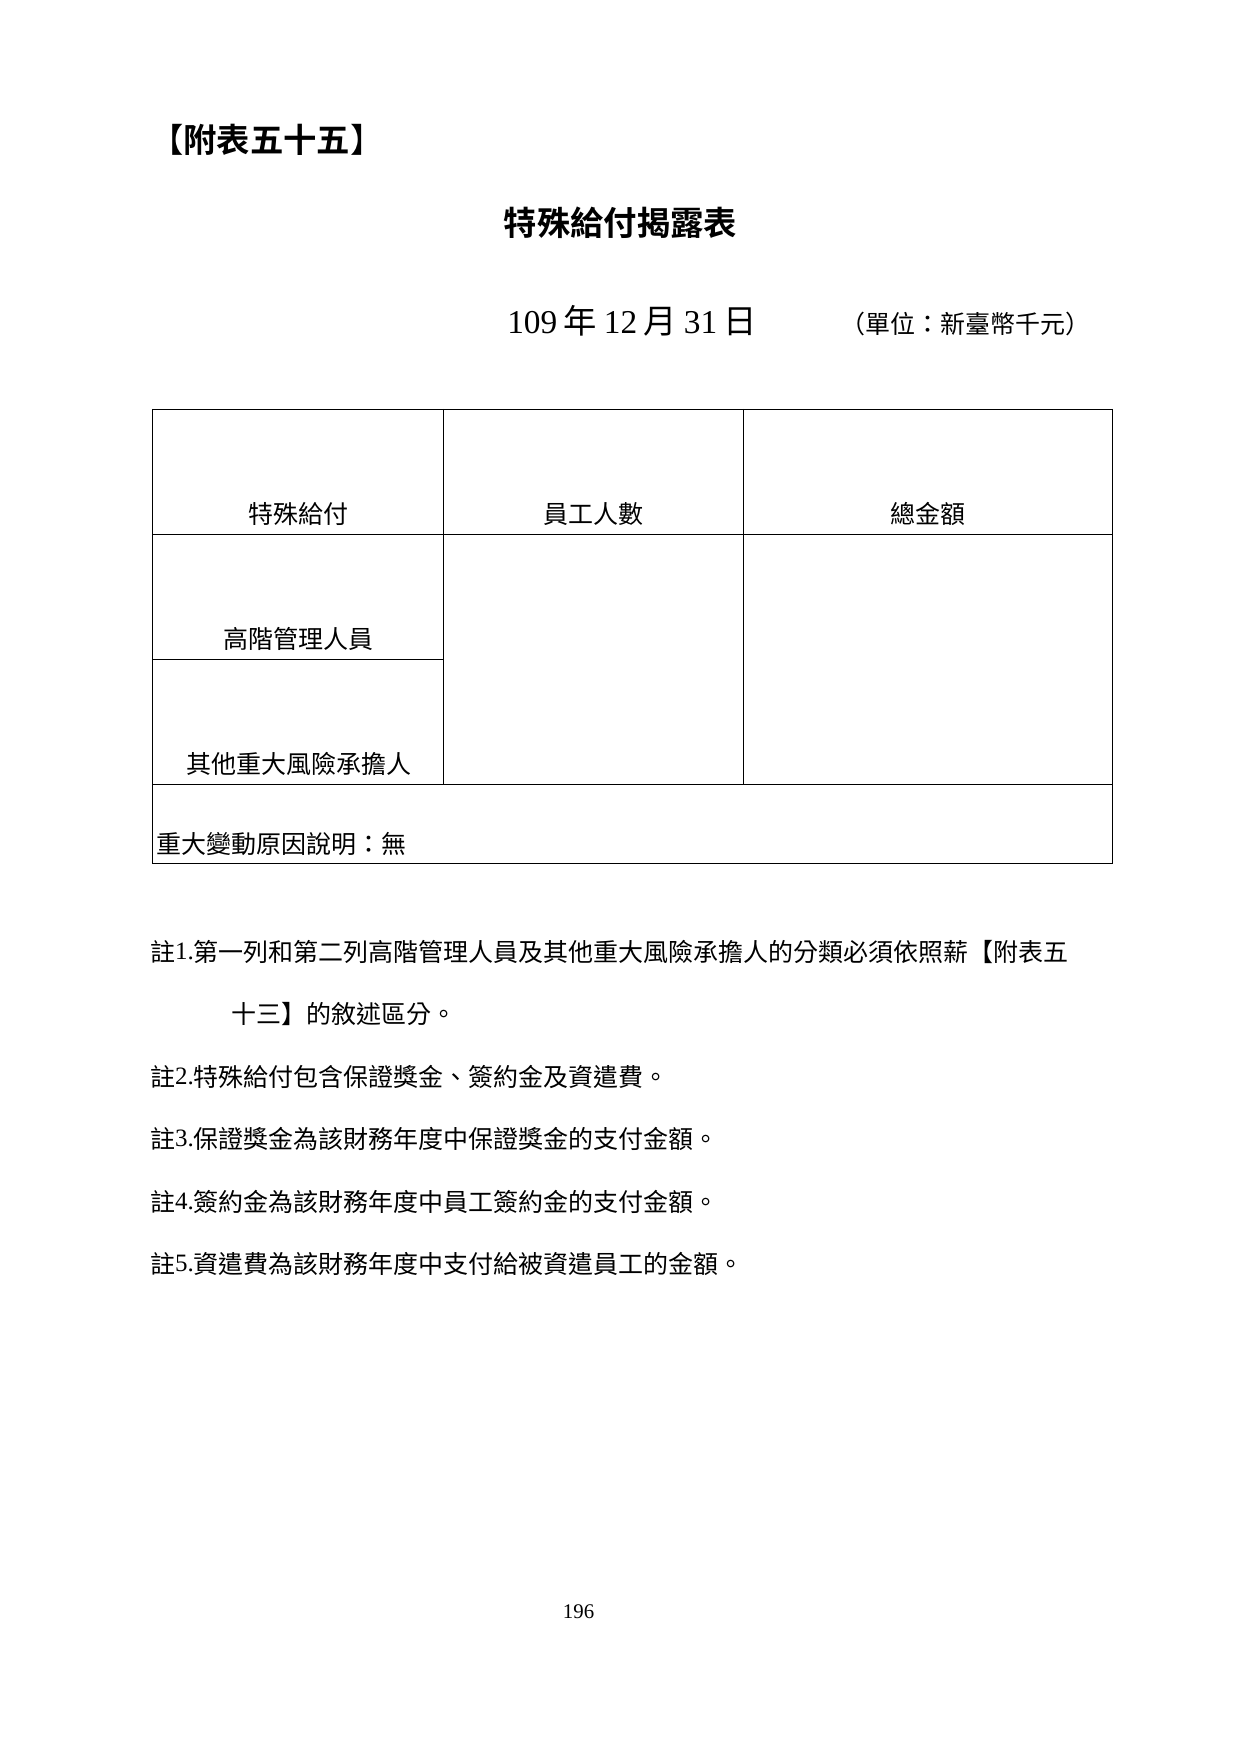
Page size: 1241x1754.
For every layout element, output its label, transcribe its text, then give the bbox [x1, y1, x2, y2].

list 特殊給付包含保證獎金、簽約金及資遣費。 [150, 1034, 1090, 1096]
list 資遣費為該財務年度中支付給被資遣員工的金額。 [150, 1221, 1090, 1284]
table_header 特殊給付 [153, 410, 443, 534]
table_cell [744, 535, 1112, 784]
text 109年12月31日 （單位：新臺幣千元） [150, 294, 1090, 343]
table_header 員工人數 [444, 410, 743, 534]
text 特殊給付揭露表 [150, 196, 1090, 244]
table_cell 其他重大風險承擔人 [153, 660, 443, 784]
table_cell [444, 535, 743, 784]
list 保證獎金為該財務年度中保證獎金的支付金額。 [150, 1096, 1090, 1159]
table_cell 重大變動原因說明：無 [153, 785, 1112, 863]
table_header 總金額 [744, 410, 1112, 534]
text 【附表五十五】 [150, 96, 1090, 159]
list 簽約金為該財務年度中員工簽約金的支付金額。 [150, 1159, 1090, 1221]
table_cell 高階管理人員 [153, 535, 443, 659]
list 第一列和第二列高階管理人員及其他重大風險承擔人的分類必須依照薪【附表五十三】的敘述區分。 [150, 909, 1090, 1034]
